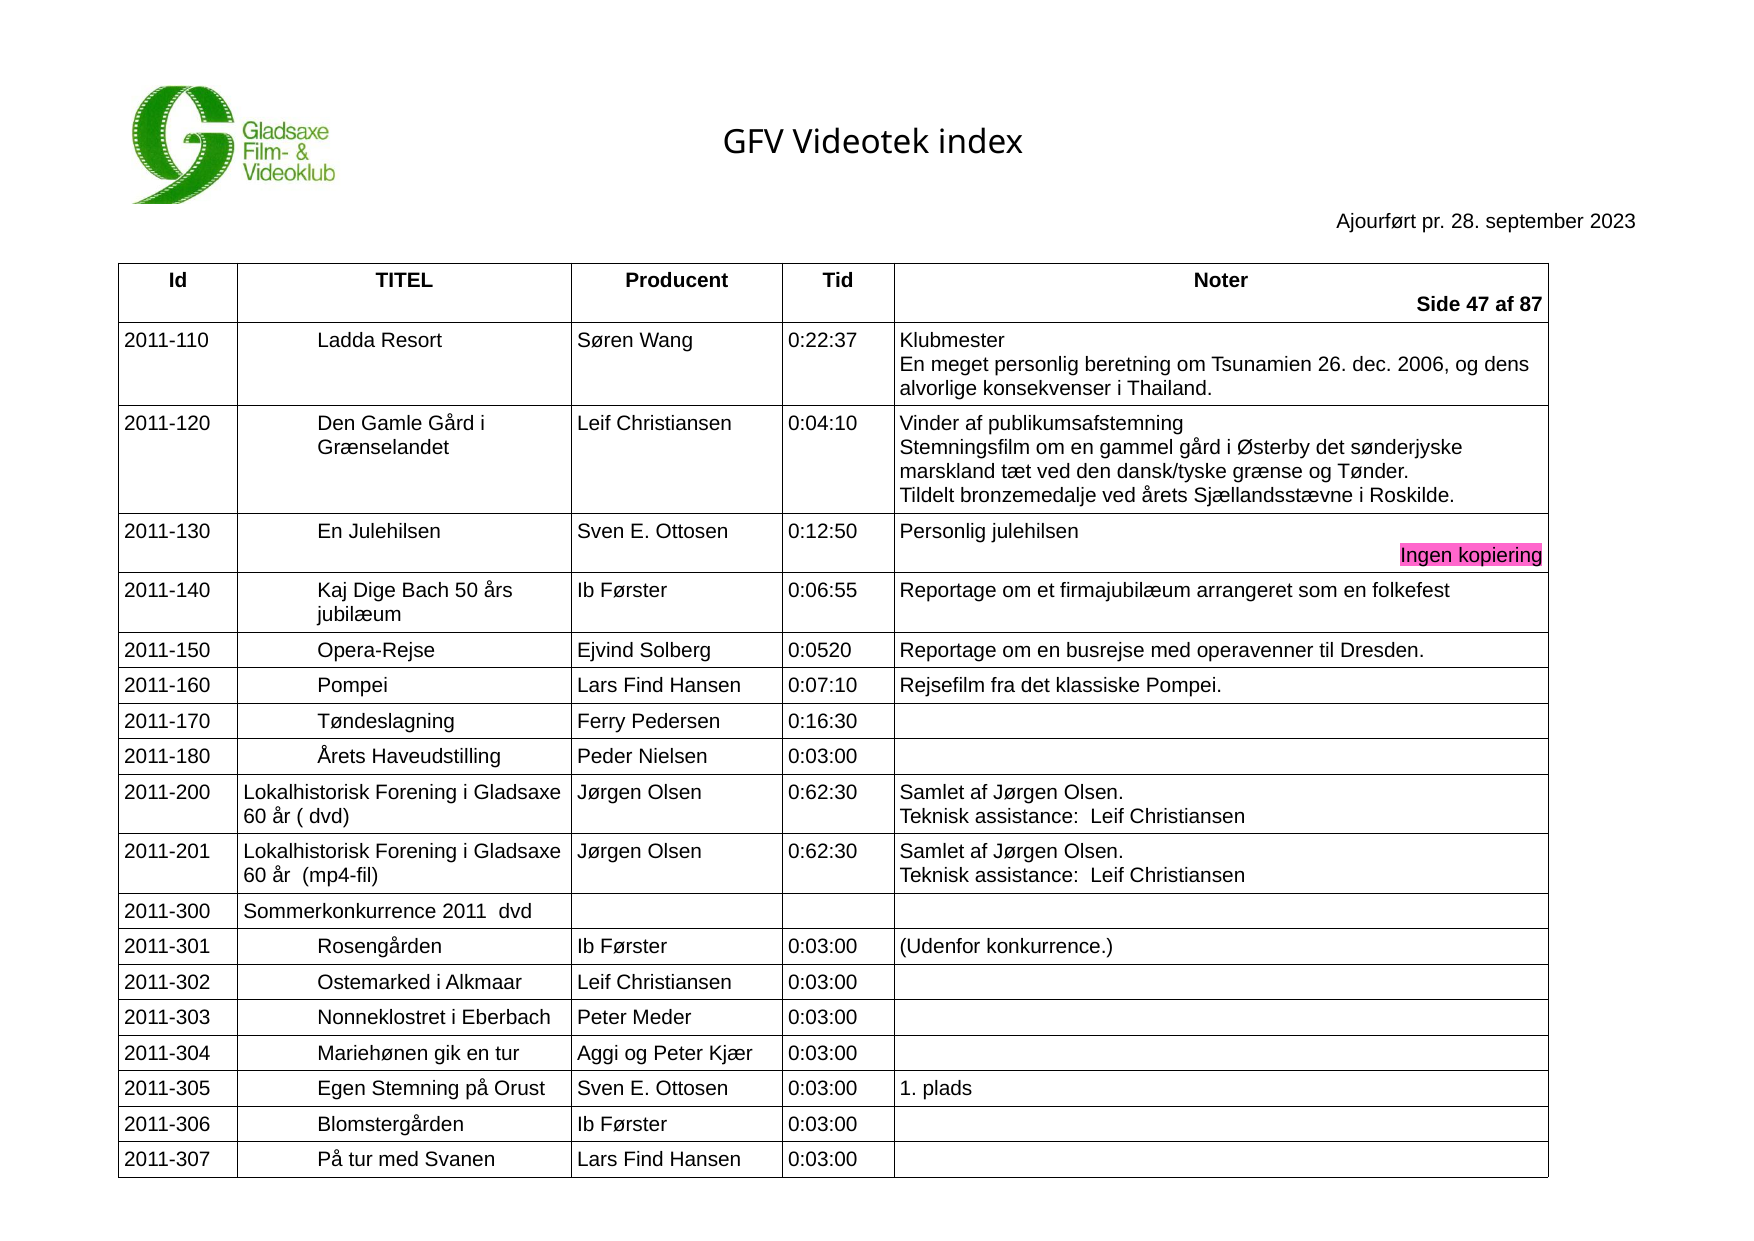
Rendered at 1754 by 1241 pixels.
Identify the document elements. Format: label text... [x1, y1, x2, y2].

table_cell Vinder af publikumsafstemning Stemningsfilm om en gammel gård i Østerby det sønderjyske marskland tæt ved den dansk/tyske grænse og Tønder. Tildelt bronzemedalje ved årets Sjællandsstævne i Roskilde. [895, 406, 1548, 513]
table_cell 2011-140 [119, 573, 237, 632]
table_cell [895, 1036, 1548, 1070]
table_cell 0:03:00 [783, 1036, 894, 1070]
table_cell [895, 965, 1548, 999]
table_cell Peder Nielsen [572, 739, 782, 774]
table_cell 2011-304 [119, 1036, 237, 1070]
table_cell Ejvind Solberg [572, 633, 782, 667]
table_cell Personlig julehilsen Ingen kopiering [895, 514, 1548, 572]
table_cell 2011-303 [119, 1000, 237, 1035]
table_cell 0:03:00 [783, 1107, 894, 1141]
table_cell Leif Christiansen [572, 965, 782, 999]
table_cell 2011-110 [119, 323, 237, 405]
table_cell Aggi og Peter Kjær [572, 1036, 782, 1070]
table_cell Rejsefilm fra det klassiske Pompei. [895, 668, 1548, 703]
table_cell 2011-160 [119, 668, 237, 703]
table_cell Årets Haveudstilling [238, 739, 571, 774]
table_cell Opera-Rejse [238, 633, 571, 667]
table_cell 0:07:10 [783, 668, 894, 703]
table_cell [783, 894, 894, 928]
table_cell 0:16:30 [783, 704, 894, 738]
table_cell 2011-300 [119, 894, 237, 928]
table_cell 2011-201 [119, 834, 237, 893]
table_header Tid [783, 264, 894, 322]
table_cell 2011-306 [119, 1107, 237, 1141]
table_cell 0:03:00 [783, 1000, 894, 1035]
table_cell 0:03:00 [783, 1071, 894, 1106]
table_cell 0:04:10 [783, 406, 894, 513]
table_cell 2011-307 [119, 1142, 237, 1177]
table_cell Ferry Pedersen [572, 704, 782, 738]
table_cell Leif Christiansen [572, 406, 782, 513]
table_cell Ib Førster [572, 573, 782, 632]
table_cell 2011-302 [119, 965, 237, 999]
table_cell 0:62:30 [783, 834, 894, 893]
table_cell Mariehønen gik en tur [238, 1036, 571, 1070]
table_cell Ladda Resort [238, 323, 571, 405]
table_cell [895, 894, 1548, 928]
table_cell Klubmester En meget personlig beretning om Tsunamien 26. dec. 2006, og dens alvorlige konsekvenser i Thailand. [895, 323, 1548, 405]
table_cell Samlet af Jørgen Olsen. Teknisk assistance: Leif Christiansen [895, 775, 1548, 833]
table_cell Reportage om en busrejse med operavenner til Dresden. [895, 633, 1548, 667]
table_cell [895, 1107, 1548, 1141]
table_cell 2011-180 [119, 739, 237, 774]
table_cell Sven E. Ottosen [572, 1071, 782, 1106]
table_cell 2011-120 [119, 406, 237, 513]
table_cell Jørgen Olsen [572, 834, 782, 893]
table_cell 0:62:30 [783, 775, 894, 833]
table_cell Sven E. Ottosen [572, 514, 782, 572]
table_cell En Julehilsen [238, 514, 571, 572]
table_cell Egen Stemning på Orust [238, 1071, 571, 1106]
table_cell 0:06:55 [783, 573, 894, 632]
table_cell Reportage om et firmajubilæum arrangeret som en folkefest [895, 573, 1548, 632]
picture [131, 85, 348, 204]
table_cell Rosengården [238, 929, 571, 964]
table_cell [895, 1142, 1548, 1177]
table_cell Ib Førster [572, 929, 782, 964]
table_cell 2011-305 [119, 1071, 237, 1106]
table_cell Lars Find Hansen [572, 1142, 782, 1177]
table_cell På tur med Svanen [238, 1142, 571, 1177]
table_cell 2011-301 [119, 929, 237, 964]
table_cell 2011-150 [119, 633, 237, 667]
table_cell Peter Meder [572, 1000, 782, 1035]
table_header Noter Side 87 af 87 [895, 264, 1548, 322]
table_header Id [119, 264, 237, 322]
table_cell Nonneklostret i Eberbach [238, 1000, 571, 1035]
table_cell 0:22:37 [783, 323, 894, 405]
table_cell Søren Wang [572, 323, 782, 405]
table_cell Lars Find Hansen [572, 668, 782, 703]
table_cell Den Gamle Gård i Grænselandet [238, 406, 571, 513]
table_cell 2011-170 [119, 704, 237, 738]
table_cell Pompei [238, 668, 571, 703]
table_cell Jørgen Olsen [572, 775, 782, 833]
table_cell 0:12:50 [783, 514, 894, 572]
table_cell [572, 894, 782, 928]
table_cell 0:03:00 [783, 965, 894, 999]
table_cell 0:0520 [783, 633, 894, 667]
table_cell Tøndeslagning [238, 704, 571, 738]
table_cell Lokalhistorisk Forening i Gladsaxe 60 år ( dvd) [238, 775, 571, 833]
table_cell Samlet af Jørgen Olsen. Teknisk assistance: Leif Christiansen [895, 834, 1548, 893]
table_header Producent­ [572, 264, 782, 322]
table_cell Sommerkonkurrence 2011 dvd [238, 894, 571, 928]
table_cell Blomstergården [238, 1107, 571, 1141]
table_cell [895, 704, 1548, 738]
table_cell Kaj Dige Bach 50 års jubilæum [238, 573, 571, 632]
table_cell (Udenfor konkurrence.) [895, 929, 1548, 964]
table_cell 0:03:00 [783, 1142, 894, 1177]
table_cell [895, 1000, 1548, 1035]
table_cell [895, 739, 1548, 774]
table_header TITEL [238, 264, 571, 322]
table_cell 0:03:00 [783, 739, 894, 774]
table_cell Ib Førster [572, 1107, 782, 1141]
table_cell Ostemarked i Alkmaar [238, 965, 571, 999]
table_cell 2011-130 [119, 514, 237, 572]
table_cell 2011-200 [119, 775, 237, 833]
table_cell 0:03:00 [783, 929, 894, 964]
table_cell Lokalhistorisk Forening i Gladsaxe 60 år (mp4-fil) [238, 834, 571, 893]
table_cell 1. plads [895, 1071, 1548, 1106]
